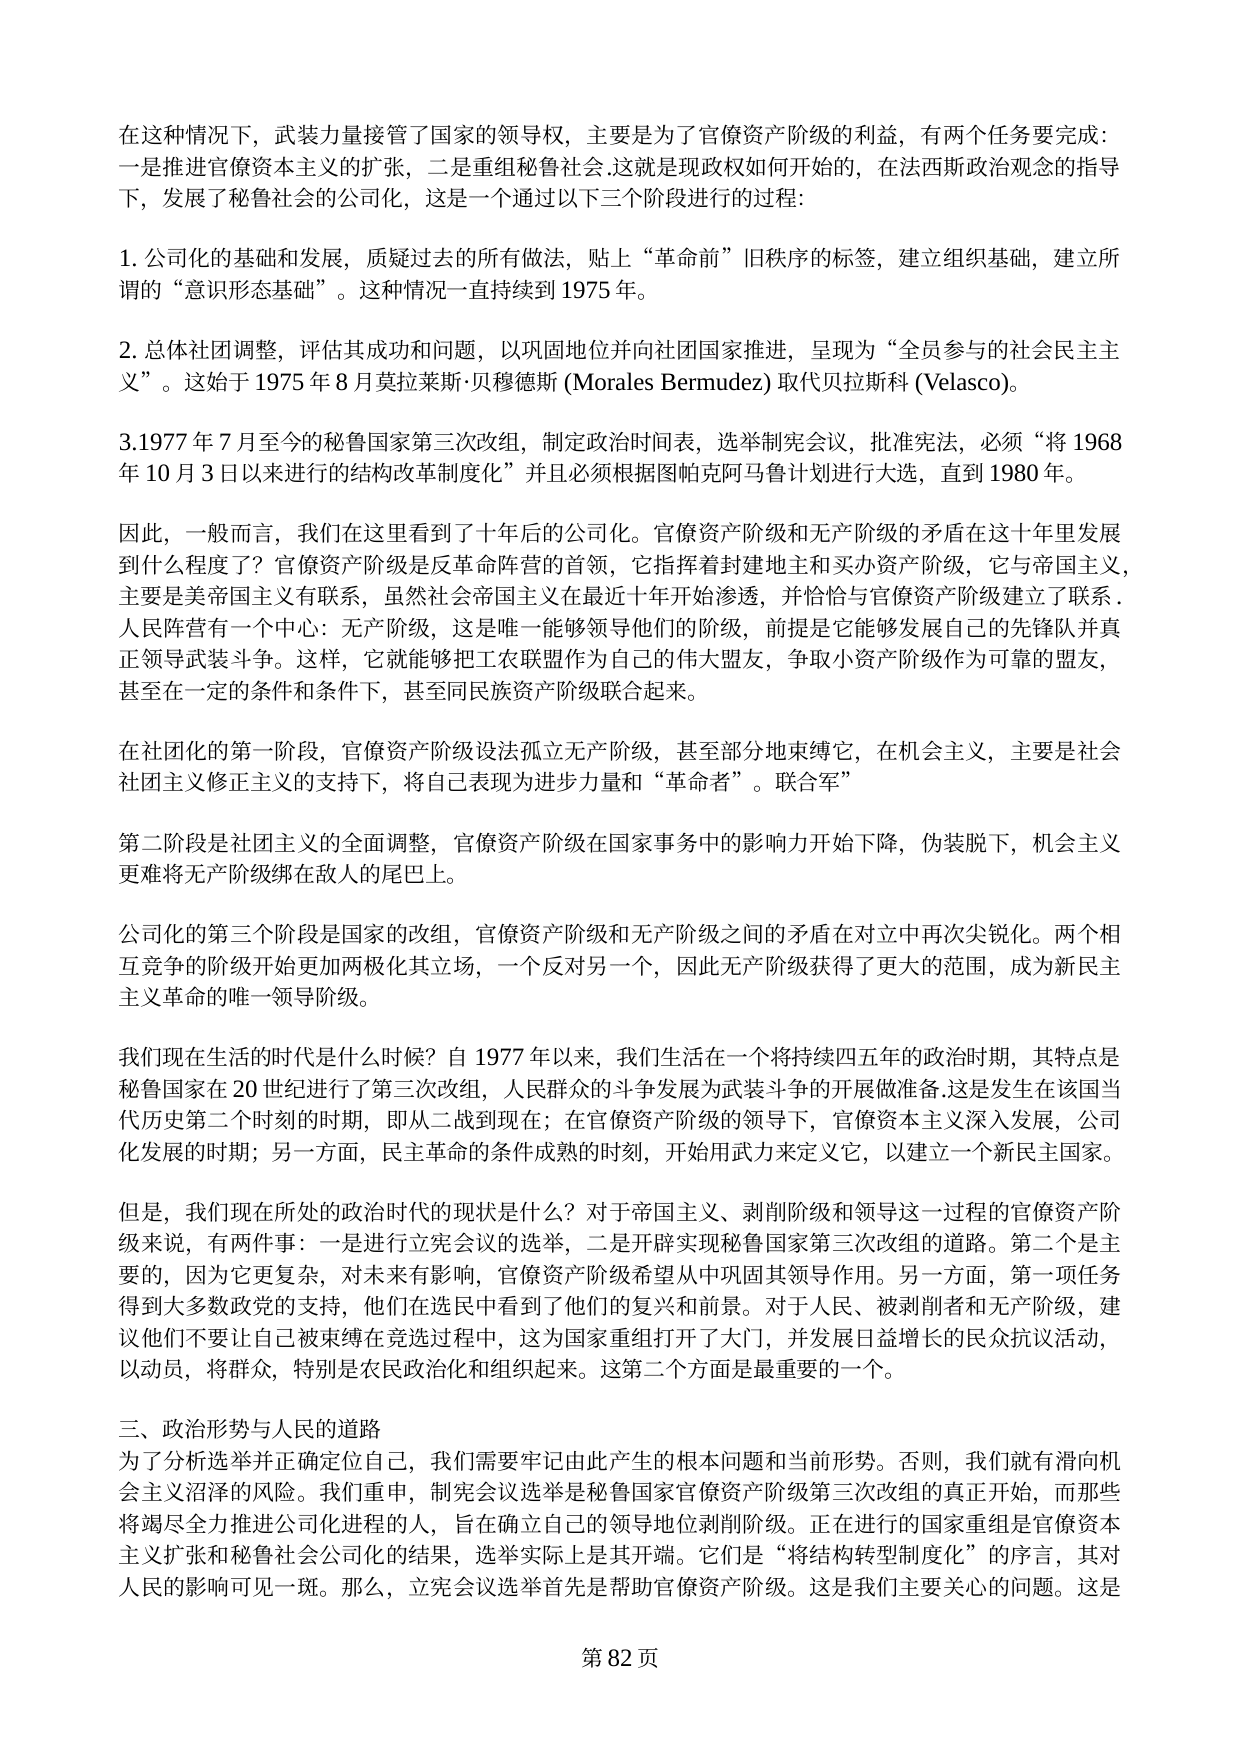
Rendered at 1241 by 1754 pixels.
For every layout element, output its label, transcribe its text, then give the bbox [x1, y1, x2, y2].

text 2. 总体社团调整，评估其成功和问题，以巩固地位并向社团国家推进，呈现为“全员参与的社会民主主义”。这始于1975年8月莫拉莱斯·贝穆德斯 (Morales Bermudez) 取代贝拉斯科 (Velasco)。 [118, 333, 1122, 396]
text 公司化的第三个阶段是国家的改组，官僚资产阶级和无产阶级之间的矛盾在对立中再次尖锐化。两个相互竞争的阶级开始更加两极化其立场，一个反对另一个，因此无产阶级获得了更大的范围，成为新民主主义革命的唯一领导阶级。 [118, 917, 1122, 1012]
text 第二阶段是社团主义的全面调整，官僚资产阶级在国家事务中的影响力开始下降，伪装脱下，机会主义更难将无产阶级绑在敌人的尾巴上。 [118, 826, 1122, 889]
text 3.1977年7月至今的秘鲁国家第三次改组，制定政治时间表，选举制宪会议，批准宪法，必须“将1968年10月3日以来进行的结构改革制度化”并且必须根据图帕克阿马鲁计划进行大选，直到1980年。 [118, 425, 1122, 488]
text 我们现在生活的时代是什么时候？自1977年以来，我们生活在一个将持续四五年的政治时期，其特点是秘鲁国家在20世纪进行了第三次改组，人民群众的斗争发展为武装斗争的开展做准备.这是发生在该国当代历史第二个时刻的时期，即从二战到现在；在官僚资产阶级的领导下，官僚资本主义深入发展，公司化发展的时期；另一方面，民主革命的条件成熟的时刻，开始用武力来定义它，以建立一个新民主国家。 [118, 1041, 1122, 1166]
text 三、政治形势与人民的道路 [118, 1413, 1122, 1444]
text 在这种情况下，武装力量接管了国家的领导权，主要是为了官僚资产阶级的利益，有两个任务要完成：一是推进官僚资本主义的扩张，二是重组秘鲁社会.这就是现政权如何开始的，在法西斯政治观念的指导下，发展了秘鲁社会的公司化，这是一个通过以下三个阶段进行的过程： [118, 118, 1122, 213]
text 但是，我们现在所处的政治时代的现状是什么？对于帝国主义、剥削阶级和领导这一过程的官僚资产阶级来说，有两件事：一是进行立宪会议的选举，二是开辟实现秘鲁国家第三次改组的道路。第二个是主要的，因为它更复杂，对未来有影响，官僚资产阶级希望从中巩固其领导作用。另一方面，第一项任务得到大多数政党的支持，他们在选民中看到了他们的复兴和前景。对于人民、被剥削者和无产阶级，建议他们不要让自己被束缚在竞选过程中，这为国家重组打开了大门，并发展日益增长的民众抗议活动，以动员，将群众，特别是农民政治化和组织起来。这第二个方面是最重要的一个。 [118, 1195, 1122, 1384]
text 为了分析选举并正确定位自己，我们需要牢记由此产生的根本问题和当前形势。否则，我们就有滑向机会主义沼泽的风险。我们重申，制宪会议选举是秘鲁国家官僚资产阶级第三次改组的真正开始，而那些将竭尽全力推进公司化进程的人，旨在确立自己的领导地位剥削阶级。正在进行的国家重组是官僚资本主义扩张和秘鲁社会公司化的结果，选举实际上是其开端。它们是“将结构转型制度化”的序言，其对人民的影响可见一斑。那么，立宪会议选举首先是帮助官僚资产阶级。这是我们主要关心的问题。这是 [118, 1444, 1122, 1601]
text 因此，一般而言，我们在这里看到了十年后的公司化。官僚资产阶级和无产阶级的矛盾在这十年里发展到什么程度了？官僚资产阶级是反革命阵营的首领，它指挥着封建地主和买办资产阶级，它与帝国主义，主要是美帝国主义有联系，虽然社会帝国主义在最近十年开始渗透，并恰恰与官僚资产阶级建立了联系.人民阵营有一个中心：无产阶级，这是唯一能够领导他们的阶级，前提是它能够发展自己的先锋队并真正领导武装斗争。这样，它就能够把工农联盟作为自己的伟大盟友，争取小资产阶级作为可靠的盟友，甚至在一定的条件和条件下，甚至同民族资产阶级联合起来。 [118, 517, 1122, 705]
text 在社团化的第一阶段，官僚资产阶级设法孤立无产阶级，甚至部分地束缚它，在机会主义，主要是社会社团主义修正主义的支持下，将自己表现为进步力量和“革命者”。联合军” [118, 734, 1122, 797]
text 1. 公司化的基础和发展，质疑过去的所有做法，贴上“革命前”旧秩序的标签，建立组织基础，建立所谓的“意识形态基础”。这种情况一直持续到1975年。 [118, 242, 1122, 304]
